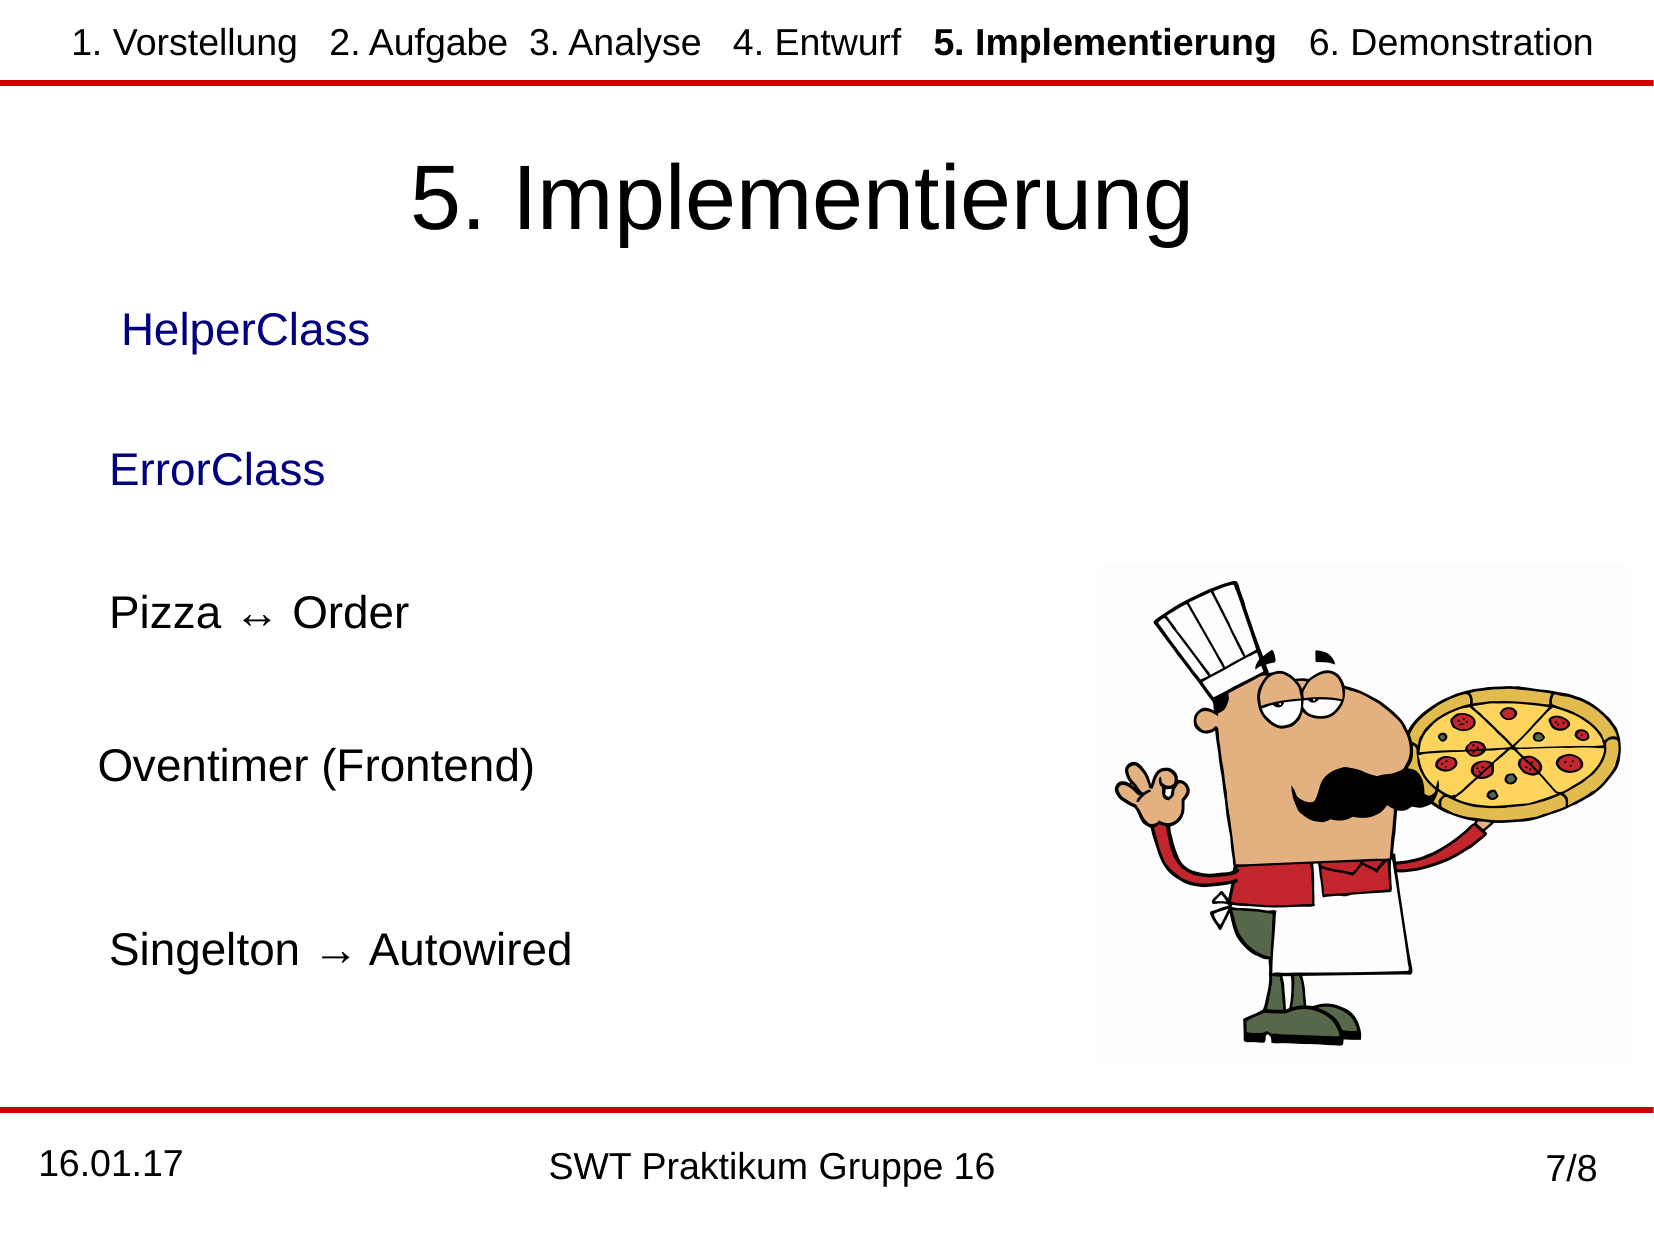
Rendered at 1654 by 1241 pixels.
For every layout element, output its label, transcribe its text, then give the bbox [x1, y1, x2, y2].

picture [1098, 565, 1630, 1063]
text_box Pizza ↔ Order [94, 579, 721, 721]
text_box Singelton → Autowired [94, 916, 650, 1016]
title 5. Implementierung [59, 94, 1548, 302]
text_box HelperClass [106, 296, 733, 438]
text_box Oventimer (Frontend) [82, 732, 709, 874]
text_box 1. Vorstellung 2. Aufgabe 3. Analyse 4. Entwurf 5. Implementierung 6. Demonstration [35, 14, 1630, 71]
text_box ErrorClass [94, 437, 721, 578]
